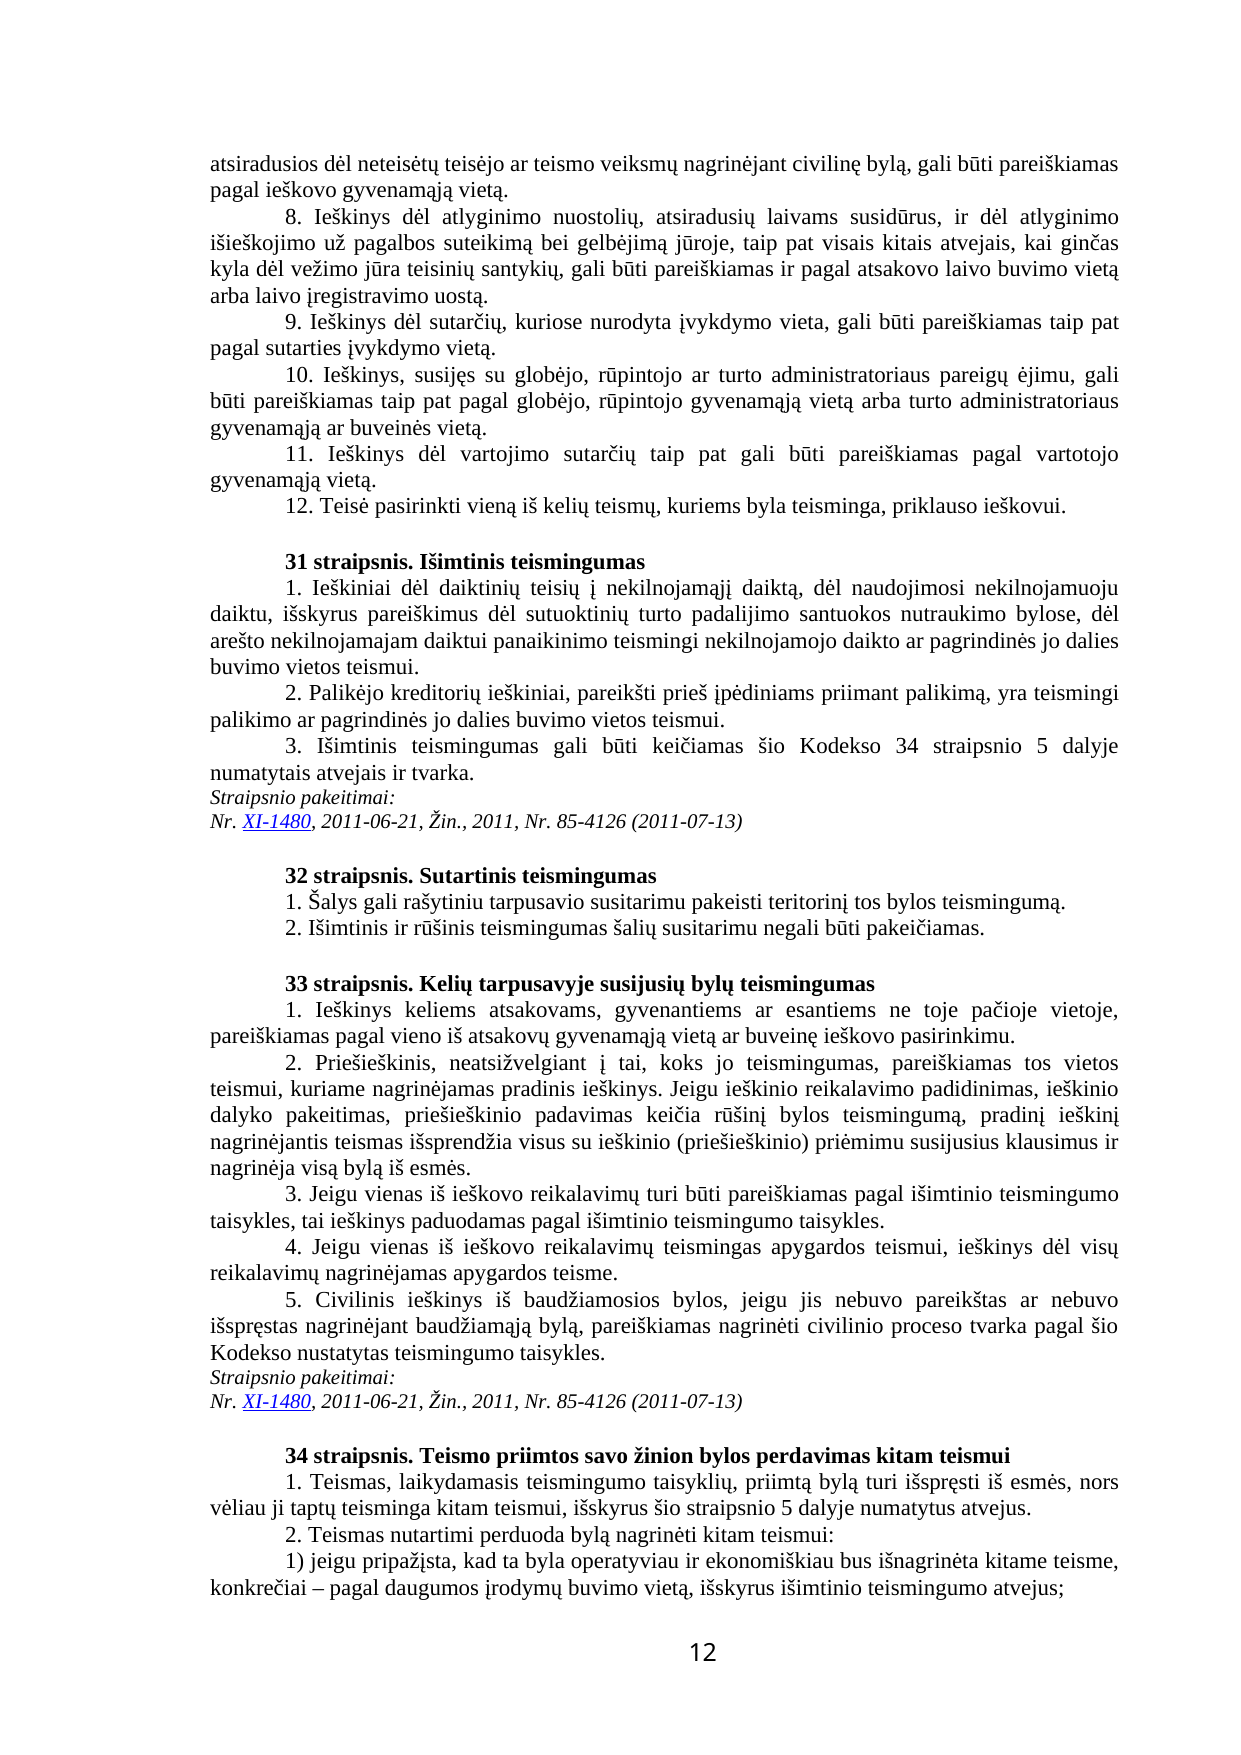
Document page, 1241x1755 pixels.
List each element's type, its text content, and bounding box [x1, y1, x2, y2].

text Straipsnio pakeitimai: [210, 785, 1120, 809]
text 4. Jeigu vienas iš ieškovo reikalavimų teismingas apygardos teismui, ieškinys dėl visų reikalavimų nagrinėjamas apygardos teisme. [210, 1233, 1120, 1286]
text 10. Ieškinys, susijęs su globėjo, rūpintojo ar turto administratoriaus pareigų ėjimu, gali būti pareiškiamas taip pat pagal globėjo, rūpintojo gyvenamąją vietą arba turto administratoriaus gyvenamąją ar buveinės vietą. [210, 361, 1120, 440]
text 2. Palikėjo kreditorių ieškiniai, pareikšti prieš įpėdiniams priimant palikimą, yra teismingi palikimo ar pagrindinės jo dalies buvimo vietos teismui. [210, 679, 1120, 732]
text Straipsnio pakeitimai: [210, 1365, 1120, 1389]
text 5. Civilinis ieškinys iš baudžiamosios bylos, jeigu jis nebuvo pareikštas ar nebuvo išspręstas nagrinėjant baudžiamąją bylą, pareiškiamas nagrinėti civilinio proceso tvarka pagal šio Kodekso nustatytas teismingumo taisykles. [210, 1286, 1120, 1365]
text 31 straipsnis. Išimtinis teismingumas [210, 548, 1120, 574]
text 9. Ieškinys dėl sutarčių, kuriose nurodyta įvykdymo vieta, gali būti pareiškiamas taip pat pagal sutarties įvykdymo vietą. [210, 308, 1120, 361]
text Nr. XI-1480, 2011-06-21, Žin., 2011, Nr. 85-4126 (2011-07-13) [210, 809, 1120, 833]
text 12. Teisė pasirinkti vieną iš kelių teismų, kuriems byla teisminga, priklauso ieškovui. [210, 493, 1120, 519]
text Nr. XI-1480, 2011-06-21, Žin., 2011, Nr. 85-4126 (2011-07-13) [210, 1389, 1120, 1413]
text 1. Teismas, laikydamasis teismingumo taisyklių, priimtą bylą turi išspręsti iš esmės, nors vėliau ji taptų teisminga kitam teismui, išskyrus šio straipsnio 5 dalyje numatytus atvejus. [210, 1468, 1120, 1521]
text 32 straipsnis. Sutartinis teismingumas [210, 862, 1120, 888]
text 1. Šalys gali rašytiniu tarpusavio susitarimu pakeisti teritorinį tos bylos teismingumą. [210, 888, 1120, 914]
text 3. Jeigu vienas iš ieškovo reikalavimų turi būti pareiškiamas pagal išimtinio teismingumo taisykles, tai ieškinys paduodamas pagal išimtinio teismingumo taisykles. [210, 1180, 1120, 1233]
text 1) jeigu pripažįsta, kad ta byla operatyviau ir ekonomiškiau bus išnagrinėta kitame teisme, konkrečiai – pagal daugumos įrodymų buvimo vietą, išskyrus išimtinio teismingumo atvejus; [210, 1547, 1120, 1600]
text 1. Ieškiniai dėl daiktinių teisių į nekilnojamąjį daiktą, dėl naudojimosi nekilnojamuoju daiktu, išskyrus pareiškimus dėl sutuoktinių turto padalijimo santuokos nutraukimo bylose, dėl arešto nekilnojamajam daiktui panaikinimo teismingi nekilnojamojo daikto ar pagrindinės jo dalies buvimo vietos teismui. [210, 574, 1120, 679]
text 2. Priešieškinis, neatsižvelgiant į tai, koks jo teismingumas, pareiškiamas tos vietos teismui, kuriame nagrinėjamas pradinis ieškinys. Jeigu ieškinio reikalavimo padidinimas, ieškinio dalyko pakeitimas, priešieškinio padavimas keičia rūšinį bylos teismingumą, pradinį ieškinį nagrinėjantis teismas išsprendžia visus su ieškinio (priešieškinio) priėmimu susijusius klausimus ir nagrinėja visą bylą iš esmės. [210, 1049, 1120, 1180]
text 2. Išimtinis ir rūšinis teismingumas šalių susitarimu negali būti pakeičiamas. [210, 914, 1120, 941]
text 1. Ieškinys keliems atsakovams, gyvenantiems ar esantiems ne toje pačioje vietoje, pareiškiamas pagal vieno iš atsakovų gyvenamąją vietą ar buveinę ieškovo pasirinkimu. [210, 996, 1120, 1049]
text 34 straipsnis. Teismo priimtos savo žinion bylos perdavimas kitam teismui [210, 1442, 1120, 1468]
text 8. Ieškinys dėl atlyginimo nuostolių, atsiradusių laivams susidūrus, ir dėl atlyginimo išieškojimo už pagalbos suteikimą bei gelbėjimą jūroje, taip pat visais kitais atvejais, kai ginčas kyla dėl vežimo jūra teisinių santykių, gali būti pareiškiamas ir pagal atsakovo laivo buvimo vietą arba laivo įregistravimo uostą. [210, 203, 1120, 308]
text 3. Išimtinis teismingumas gali būti keičiamas šio Kodekso 34 straipsnio 5 dalyje numatytais atvejais ir tvarka. [210, 732, 1120, 785]
text 2. Teismas nutartimi perduoda bylą nagrinėti kitam teismui: [210, 1521, 1120, 1547]
text 11. Ieškinys dėl vartojimo sutarčių taip pat gali būti pareiškiamas pagal vartotojo gyvenamąją vietą. [210, 440, 1120, 493]
text 33 straipsnis. Kelių tarpusavyje susijusių bylų teismingumas [210, 969, 1120, 996]
text atsiradusios dėl neteisėtų teisėjo ar teismo veiksmų nagrinėjant civilinę bylą, gali būti pareiškiamas pagal ieškovo gyvenamąją vietą. [210, 150, 1120, 203]
